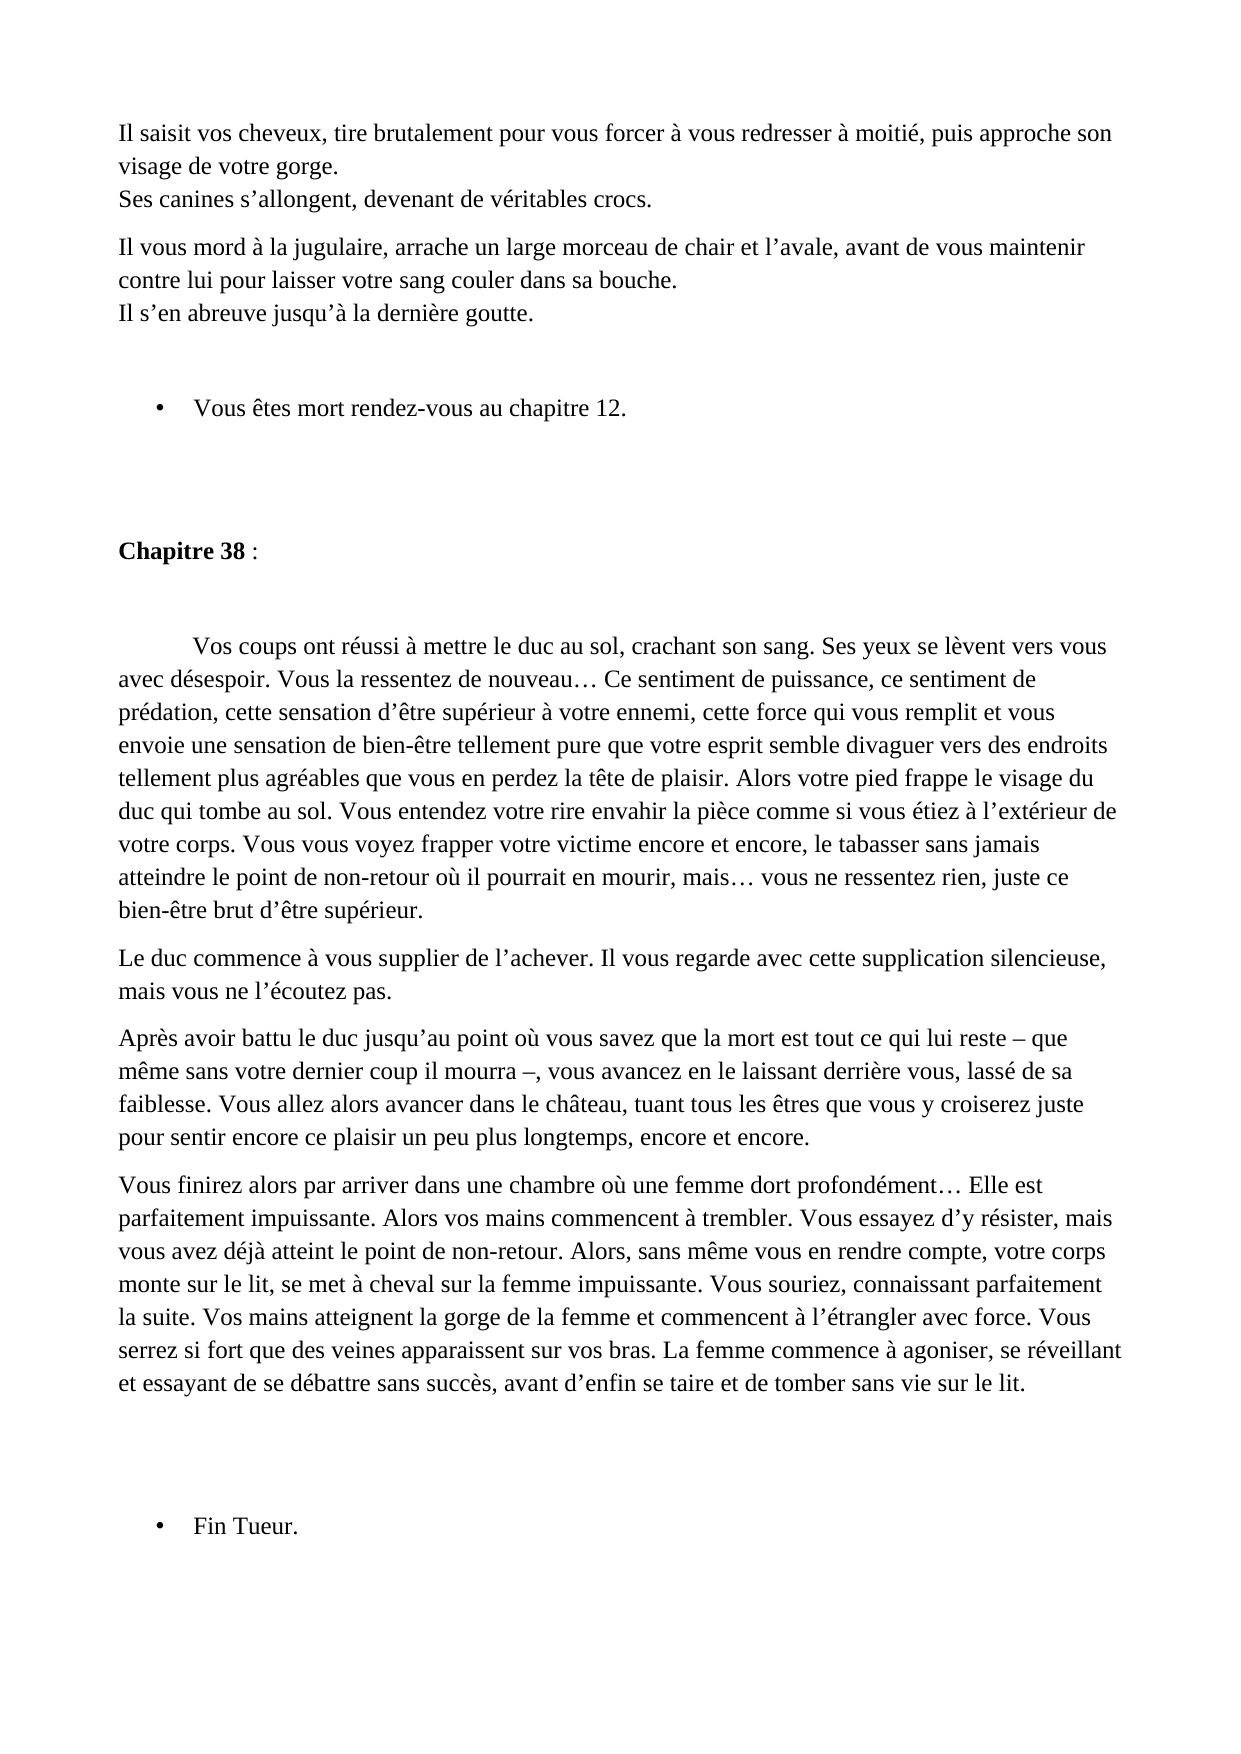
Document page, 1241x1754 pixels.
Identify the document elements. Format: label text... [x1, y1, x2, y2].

text Le duc commence à vous supplier de l’achever. Il vous regarde avec cette supplication silencieuse, mais vous ne l’écoutez pas. [118, 943, 1122, 1004]
list Fin Tueur. [156, 1511, 1122, 1540]
text Il vous mord à la jugulaire, arrache un large morceau de chair et l’avale, avant de vous maintenir contre lui pour laisser votre sang couler dans sa bouche. Il s’en abreuve jusqu’à la dernière goutte. [118, 232, 1122, 327]
text Il saisit vos cheveux, tire brutalement pour vous forcer à vous redresser à moitié, puis approche son visage de votre gorge. Ses canines s’allongent, devenant de véritables crocs. [118, 118, 1122, 213]
text Après avoir battu le duc jusqu’au point où vous savez que la mort est tout ce qui lui reste – que même sans votre dernier coup il mourra –, vous avancez en le laissant derrière vous, lassé de sa faiblesse. Vous allez alors avancer dans le château, tuant tous les êtres que vous y croiserez juste pour sentir encore ce plaisir un peu plus longtemps, encore et encore. [118, 1023, 1122, 1151]
text Chapitre 38 : [118, 536, 1122, 564]
list Vous êtes mort rendez-vous au chapitre 12. [156, 393, 1122, 422]
text Vos coups ont réussi à mettre le duc au sol, crachant son sang. Ses yeux se lèvent vers vous avec désespoir. Vous la ressentez de nouveau… Ce sentiment de puissance, ce sentiment de prédation, cette sensation d’être supérieur à votre ennemi, cette force qui vous remplit et vous envoie une sensation de bien-être tellement pure que votre esprit semble divaguer vers des endroits tellement plus agréables que vous en perdez la tête de plaisir. Alors votre pied frappe le visage du duc qui tombe au sol. Vous entendez votre rire envahir la pièce comme si vous étiez à l’extérieur de votre corps. Vous vous voyez frapper votre victime encore et encore, le tabasser sans jamais atteindre le point de non-retour où il pourrait en mourir, mais… vous ne ressentez rien, juste ce bien-être brut d’être supérieur. [118, 631, 1122, 924]
text Vous finirez alors par arriver dans une chambre où une femme dort profondément… Elle est parfaitement impuissante. Alors vos mains commencent à trembler. Vous essayez d’y résister, mais vous avez déjà atteint le point de non-retour. Alors, sans même vous en rendre compte, votre corps monte sur le lit, se met à cheval sur la femme impuissante. Vous souriez, connaissant parfaitement la suite. Vos mains atteignent la gorge de la femme et commencent à l’étrangler avec force. Vous serrez si fort que des veines apparaissent sur vos bras. La femme commence à agoniser, se réveillant et essayant de se débattre sans succès, avant d’enfin se taire et de tomber sans vie sur le lit. [118, 1170, 1122, 1397]
